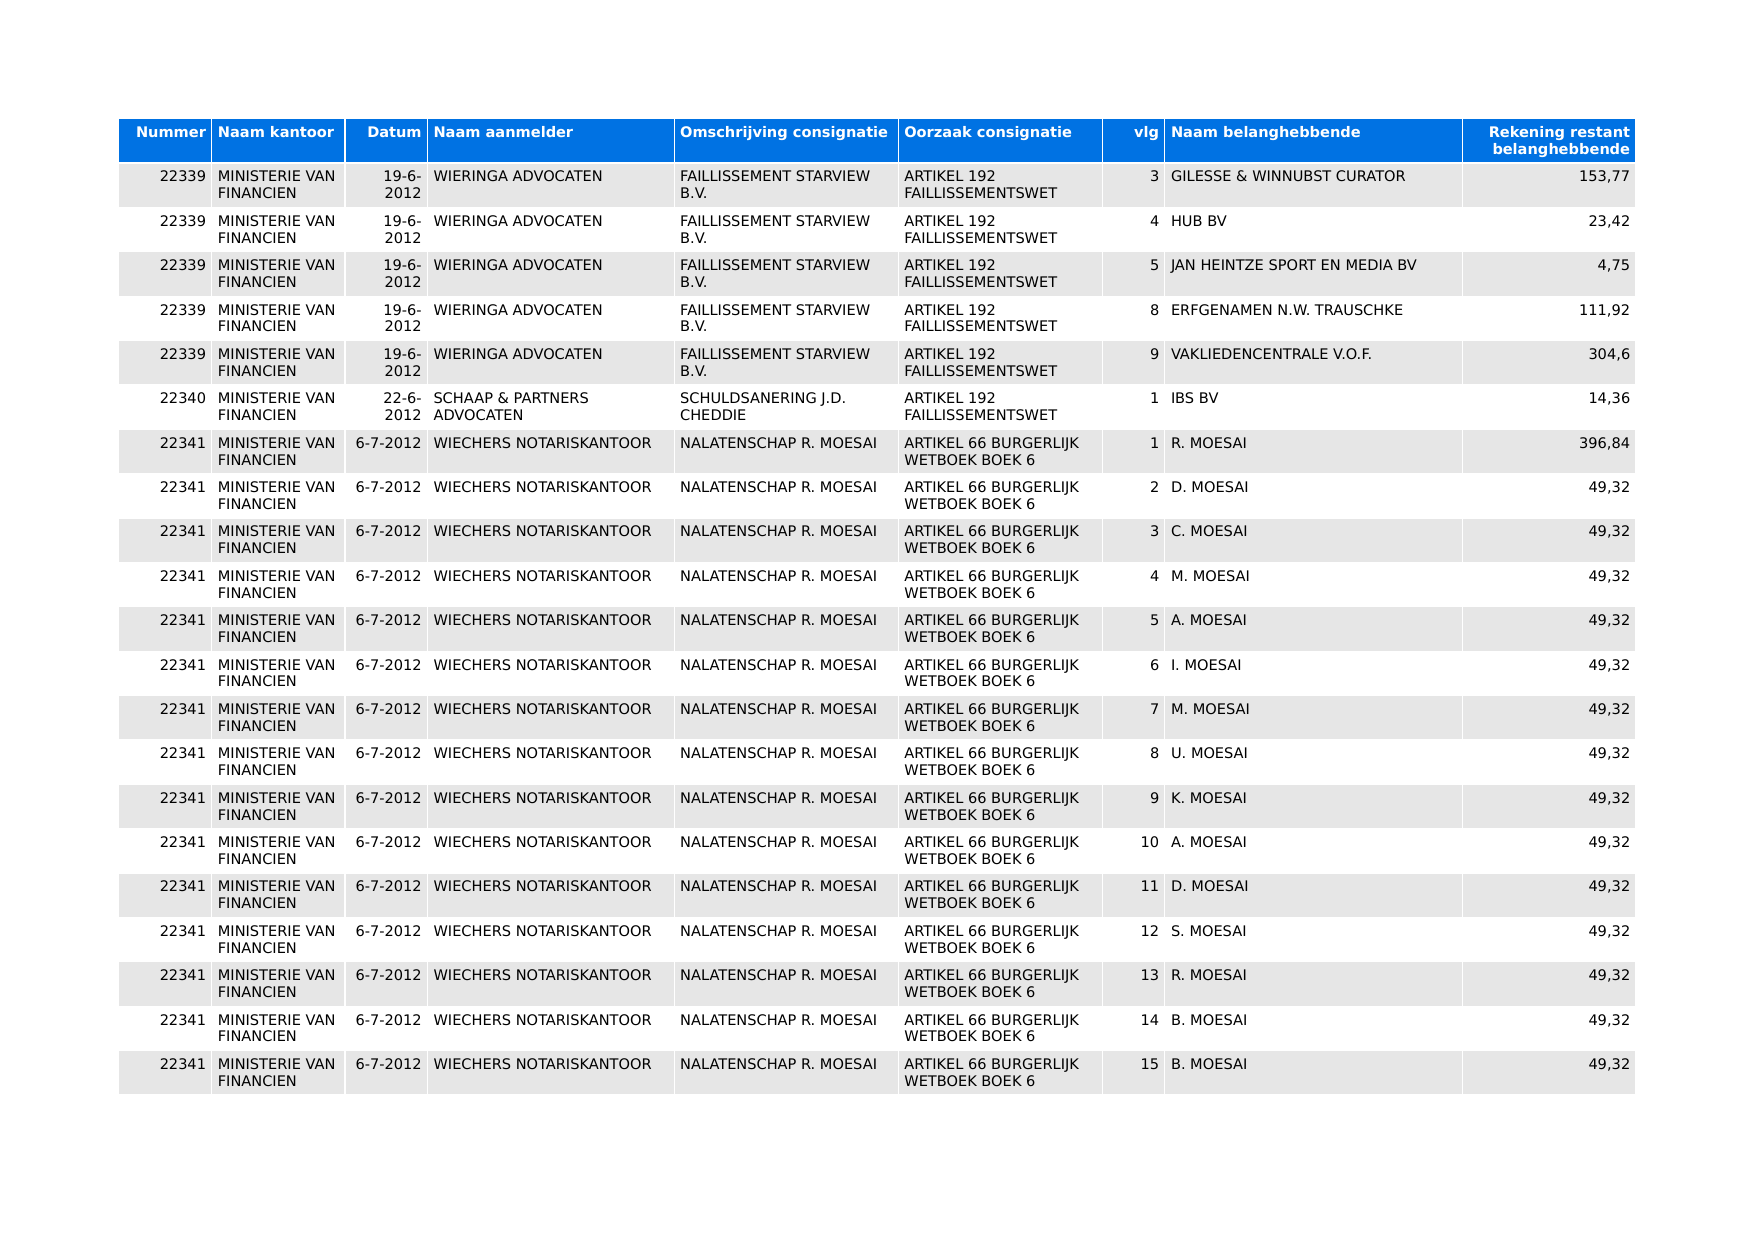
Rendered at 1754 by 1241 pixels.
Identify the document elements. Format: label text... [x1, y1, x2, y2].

table_cell WIERINGA ADVOCATEN [428, 164, 674, 207]
table_cell 396,84 [1463, 430, 1635, 473]
table_cell 9 [1103, 341, 1164, 384]
table_cell ARTIKEL 66 BURGERLIJK WETBOEK BOEK 6 [899, 1051, 1102, 1094]
table_cell HUB BV [1165, 208, 1462, 251]
table_cell 22341 [119, 918, 211, 961]
table_cell 22341 [119, 519, 211, 562]
table_cell 6-7-2012 [346, 829, 427, 872]
table_cell 22341 [119, 1051, 211, 1094]
table_cell WIECHERS NOTARISKANTOOR [428, 829, 674, 872]
table_cell 304,6 [1463, 341, 1635, 384]
table_cell WIECHERS NOTARISKANTOOR [428, 962, 674, 1006]
table_cell 49,32 [1463, 607, 1635, 651]
table_cell MINISTERIE VAN FINANCIEN [212, 563, 344, 606]
table_cell FAILLISSEMENT STARVIEW B.V. [675, 341, 898, 384]
table_cell WIECHERS NOTARISKANTOOR [428, 430, 674, 473]
table_cell WIECHERS NOTARISKANTOOR [428, 785, 674, 828]
table_cell NALATENSCHAP R. MOESAI [675, 696, 898, 739]
table_cell WIECHERS NOTARISKANTOOR [428, 652, 674, 695]
table_cell 6-7-2012 [346, 1007, 427, 1050]
table_cell A. MOESAI [1165, 607, 1462, 651]
table_cell 3 [1103, 519, 1164, 562]
table_cell 22340 [119, 385, 211, 429]
table_cell R. MOESAI [1165, 962, 1462, 1006]
table_cell MINISTERIE VAN FINANCIEN [212, 208, 344, 251]
table_cell 49,32 [1463, 1051, 1635, 1094]
table_cell 111,92 [1463, 297, 1635, 340]
table_cell 22341 [119, 962, 211, 1006]
table_cell JAN HEINTZE SPORT EN MEDIA BV [1165, 252, 1462, 296]
table_cell 13 [1103, 962, 1164, 1006]
table_header Datum [346, 119, 427, 162]
table_cell SCHAAP & PARTNERS ADVOCATEN [428, 385, 674, 429]
table_cell NALATENSCHAP R. MOESAI [675, 785, 898, 828]
table_cell MINISTERIE VAN FINANCIEN [212, 1007, 344, 1050]
table_cell NALATENSCHAP R. MOESAI [675, 563, 898, 606]
table_cell 6-7-2012 [346, 1051, 427, 1094]
table_cell FAILLISSEMENT STARVIEW B.V. [675, 164, 898, 207]
table_cell WIECHERS NOTARISKANTOOR [428, 1007, 674, 1050]
table_cell 49,32 [1463, 1007, 1635, 1050]
table_cell 49,32 [1463, 962, 1635, 1006]
table_cell NALATENSCHAP R. MOESAI [675, 430, 898, 473]
table_cell ARTIKEL 192 FAILLISSEMENTSWET [899, 385, 1102, 429]
table_cell 22341 [119, 430, 211, 473]
table_cell ARTIKEL 66 BURGERLIJK WETBOEK BOEK 6 [899, 563, 1102, 606]
table_cell D. MOESAI [1165, 874, 1462, 917]
table_cell 22341 [119, 607, 211, 651]
table_cell ARTIKEL 192 FAILLISSEMENTSWET [899, 341, 1102, 384]
table_cell NALATENSCHAP R. MOESAI [675, 1051, 898, 1094]
table_cell IBS BV [1165, 385, 1462, 429]
table_cell WIERINGA ADVOCATEN [428, 208, 674, 251]
table_cell R. MOESAI [1165, 430, 1462, 473]
table_cell 3 [1103, 164, 1164, 207]
table_cell ARTIKEL 66 BURGERLIJK WETBOEK BOEK 6 [899, 785, 1102, 828]
table_cell WIECHERS NOTARISKANTOOR [428, 740, 674, 784]
table_cell 6-7-2012 [346, 785, 427, 828]
table_cell 49,32 [1463, 519, 1635, 562]
table_cell 6-7-2012 [346, 696, 427, 739]
table_cell 49,32 [1463, 563, 1635, 606]
table_cell 49,32 [1463, 829, 1635, 872]
table_cell 6-7-2012 [346, 652, 427, 695]
table_cell 4,75 [1463, 252, 1635, 296]
table_cell 49,32 [1463, 874, 1635, 917]
table_cell ARTIKEL 66 BURGERLIJK WETBOEK BOEK 6 [899, 696, 1102, 739]
table_cell NALATENSCHAP R. MOESAI [675, 918, 898, 961]
table_cell I. MOESAI [1165, 652, 1462, 695]
table_cell B. MOESAI [1165, 1051, 1462, 1094]
table_cell C. MOESAI [1165, 519, 1462, 562]
table_cell 6-7-2012 [346, 430, 427, 473]
table_cell B. MOESAI [1165, 1007, 1462, 1050]
table_cell ARTIKEL 66 BURGERLIJK WETBOEK BOEK 6 [899, 430, 1102, 473]
table_cell 19-6-2012 [346, 341, 427, 384]
table_header Nummer [119, 119, 211, 162]
table_cell 12 [1103, 918, 1164, 961]
table_cell 6-7-2012 [346, 563, 427, 606]
table_cell 49,32 [1463, 740, 1635, 784]
table_cell MINISTERIE VAN FINANCIEN [212, 962, 344, 1006]
table_cell 5 [1103, 607, 1164, 651]
table_cell 19-6-2012 [346, 208, 427, 251]
table_cell MINISTERIE VAN FINANCIEN [212, 297, 344, 340]
table_cell 14,36 [1463, 385, 1635, 429]
table_cell NALATENSCHAP R. MOESAI [675, 962, 898, 1006]
table_cell 11 [1103, 874, 1164, 917]
table_cell U. MOESAI [1165, 740, 1462, 784]
table_cell 22341 [119, 874, 211, 917]
table_header Naam belanghebbende [1165, 119, 1462, 162]
table_cell 6-7-2012 [346, 607, 427, 651]
table_cell ARTIKEL 66 BURGERLIJK WETBOEK BOEK 6 [899, 652, 1102, 695]
table_cell 2 [1103, 474, 1164, 517]
table_cell 153,77 [1463, 164, 1635, 207]
table_cell MINISTERIE VAN FINANCIEN [212, 785, 344, 828]
table_cell MINISTERIE VAN FINANCIEN [212, 519, 344, 562]
table_cell NALATENSCHAP R. MOESAI [675, 474, 898, 517]
table_cell 22339 [119, 252, 211, 296]
table_cell 23,42 [1463, 208, 1635, 251]
table_header Naam aanmelder [428, 119, 674, 162]
table_cell 5 [1103, 252, 1164, 296]
table_cell 1 [1103, 385, 1164, 429]
table_cell ARTIKEL 66 BURGERLIJK WETBOEK BOEK 6 [899, 962, 1102, 1006]
table_header Rekening restant belanghebbende [1463, 119, 1635, 162]
table_cell 22341 [119, 696, 211, 739]
table_header Oorzaak consignatie [899, 119, 1102, 162]
table_cell WIECHERS NOTARISKANTOOR [428, 474, 674, 517]
table_cell 22341 [119, 785, 211, 828]
table_cell S. MOESAI [1165, 918, 1462, 961]
table_cell SCHULDSANERING J.D. CHEDDIE [675, 385, 898, 429]
table_cell MINISTERIE VAN FINANCIEN [212, 385, 344, 429]
table_cell MINISTERIE VAN FINANCIEN [212, 164, 344, 207]
table_cell NALATENSCHAP R. MOESAI [675, 874, 898, 917]
table_cell MINISTERIE VAN FINANCIEN [212, 652, 344, 695]
table_cell 6-7-2012 [346, 874, 427, 917]
table_cell FAILLISSEMENT STARVIEW B.V. [675, 252, 898, 296]
table_cell ARTIKEL 66 BURGERLIJK WETBOEK BOEK 6 [899, 474, 1102, 517]
table_cell MINISTERIE VAN FINANCIEN [212, 740, 344, 784]
table_cell NALATENSCHAP R. MOESAI [675, 607, 898, 651]
table_cell WIERINGA ADVOCATEN [428, 341, 674, 384]
table_cell NALATENSCHAP R. MOESAI [675, 652, 898, 695]
table_cell 4 [1103, 563, 1164, 606]
table_cell 9 [1103, 785, 1164, 828]
table_cell MINISTERIE VAN FINANCIEN [212, 607, 344, 651]
table_cell 22-6-2012 [346, 385, 427, 429]
table_cell 22341 [119, 474, 211, 517]
table_cell GILESSE & WINNUBST CURATOR [1165, 164, 1462, 207]
table_cell 6-7-2012 [346, 918, 427, 961]
table_cell ARTIKEL 66 BURGERLIJK WETBOEK BOEK 6 [899, 519, 1102, 562]
table_cell WIERINGA ADVOCATEN [428, 252, 674, 296]
table_cell 7 [1103, 696, 1164, 739]
table_cell 8 [1103, 297, 1164, 340]
table_cell WIECHERS NOTARISKANTOOR [428, 519, 674, 562]
table_cell 6-7-2012 [346, 519, 427, 562]
table_cell ARTIKEL 66 BURGERLIJK WETBOEK BOEK 6 [899, 1007, 1102, 1050]
table_cell NALATENSCHAP R. MOESAI [675, 829, 898, 872]
table_cell NALATENSCHAP R. MOESAI [675, 740, 898, 784]
table_cell VAKLIEDENCENTRALE V.O.F. [1165, 341, 1462, 384]
table_cell D. MOESAI [1165, 474, 1462, 517]
table_cell WIECHERS NOTARISKANTOOR [428, 874, 674, 917]
table_cell 49,32 [1463, 696, 1635, 739]
table_cell ARTIKEL 66 BURGERLIJK WETBOEK BOEK 6 [899, 740, 1102, 784]
table_cell 8 [1103, 740, 1164, 784]
table_cell MINISTERIE VAN FINANCIEN [212, 474, 344, 517]
table_cell 22339 [119, 164, 211, 207]
table_cell WIECHERS NOTARISKANTOOR [428, 607, 674, 651]
table_cell 22341 [119, 563, 211, 606]
table_cell M. MOESAI [1165, 696, 1462, 739]
table_cell 49,32 [1463, 785, 1635, 828]
table_cell 22339 [119, 208, 211, 251]
table_cell 22341 [119, 652, 211, 695]
table_cell WIECHERS NOTARISKANTOOR [428, 918, 674, 961]
table_cell 1 [1103, 430, 1164, 473]
table_cell 19-6-2012 [346, 297, 427, 340]
table_cell WIECHERS NOTARISKANTOOR [428, 563, 674, 606]
table_cell 6 [1103, 652, 1164, 695]
table_cell 22341 [119, 829, 211, 872]
table_cell 22341 [119, 740, 211, 784]
table_cell MINISTERIE VAN FINANCIEN [212, 1051, 344, 1094]
table_cell WIERINGA ADVOCATEN [428, 297, 674, 340]
table_cell M. MOESAI [1165, 563, 1462, 606]
table_cell 49,32 [1463, 652, 1635, 695]
table_cell 49,32 [1463, 918, 1635, 961]
table_cell MINISTERIE VAN FINANCIEN [212, 252, 344, 296]
table_cell 4 [1103, 208, 1164, 251]
table_cell 15 [1103, 1051, 1164, 1094]
table_header vlg [1103, 119, 1164, 162]
table_cell FAILLISSEMENT STARVIEW B.V. [675, 297, 898, 340]
table_cell 19-6-2012 [346, 164, 427, 207]
table_cell 22341 [119, 1007, 211, 1050]
table_cell 49,32 [1463, 474, 1635, 517]
table_cell 14 [1103, 1007, 1164, 1050]
table_cell ARTIKEL 192 FAILLISSEMENTSWET [899, 252, 1102, 296]
table_cell 6-7-2012 [346, 474, 427, 517]
table_cell ARTIKEL 66 BURGERLIJK WETBOEK BOEK 6 [899, 829, 1102, 872]
table_cell ARTIKEL 66 BURGERLIJK WETBOEK BOEK 6 [899, 918, 1102, 961]
table_cell 6-7-2012 [346, 740, 427, 784]
table_cell MINISTERIE VAN FINANCIEN [212, 874, 344, 917]
table_cell ARTIKEL 192 FAILLISSEMENTSWET [899, 208, 1102, 251]
table_cell NALATENSCHAP R. MOESAI [675, 1007, 898, 1050]
table_cell 19-6-2012 [346, 252, 427, 296]
table_cell ARTIKEL 192 FAILLISSEMENTSWET [899, 164, 1102, 207]
table_cell MINISTERIE VAN FINANCIEN [212, 918, 344, 961]
table_cell NALATENSCHAP R. MOESAI [675, 519, 898, 562]
table_cell MINISTERIE VAN FINANCIEN [212, 829, 344, 872]
table_cell ARTIKEL 66 BURGERLIJK WETBOEK BOEK 6 [899, 607, 1102, 651]
table_cell ARTIKEL 66 BURGERLIJK WETBOEK BOEK 6 [899, 874, 1102, 917]
table_cell 22339 [119, 297, 211, 340]
table_cell MINISTERIE VAN FINANCIEN [212, 696, 344, 739]
table_cell ERFGENAMEN N.W. TRAUSCHKE [1165, 297, 1462, 340]
table_cell FAILLISSEMENT STARVIEW B.V. [675, 208, 898, 251]
table_header Omschrijving consignatie [675, 119, 898, 162]
table_cell MINISTERIE VAN FINANCIEN [212, 341, 344, 384]
table_cell 6-7-2012 [346, 962, 427, 1006]
table_cell K. MOESAI [1165, 785, 1462, 828]
table_header Naam kantoor [212, 119, 344, 162]
table_cell ARTIKEL 192 FAILLISSEMENTSWET [899, 297, 1102, 340]
table_cell MINISTERIE VAN FINANCIEN [212, 430, 344, 473]
table_cell WIECHERS NOTARISKANTOOR [428, 1051, 674, 1094]
table_cell A. MOESAI [1165, 829, 1462, 872]
table_cell WIECHERS NOTARISKANTOOR [428, 696, 674, 739]
table_cell 10 [1103, 829, 1164, 872]
table_cell 22339 [119, 341, 211, 384]
